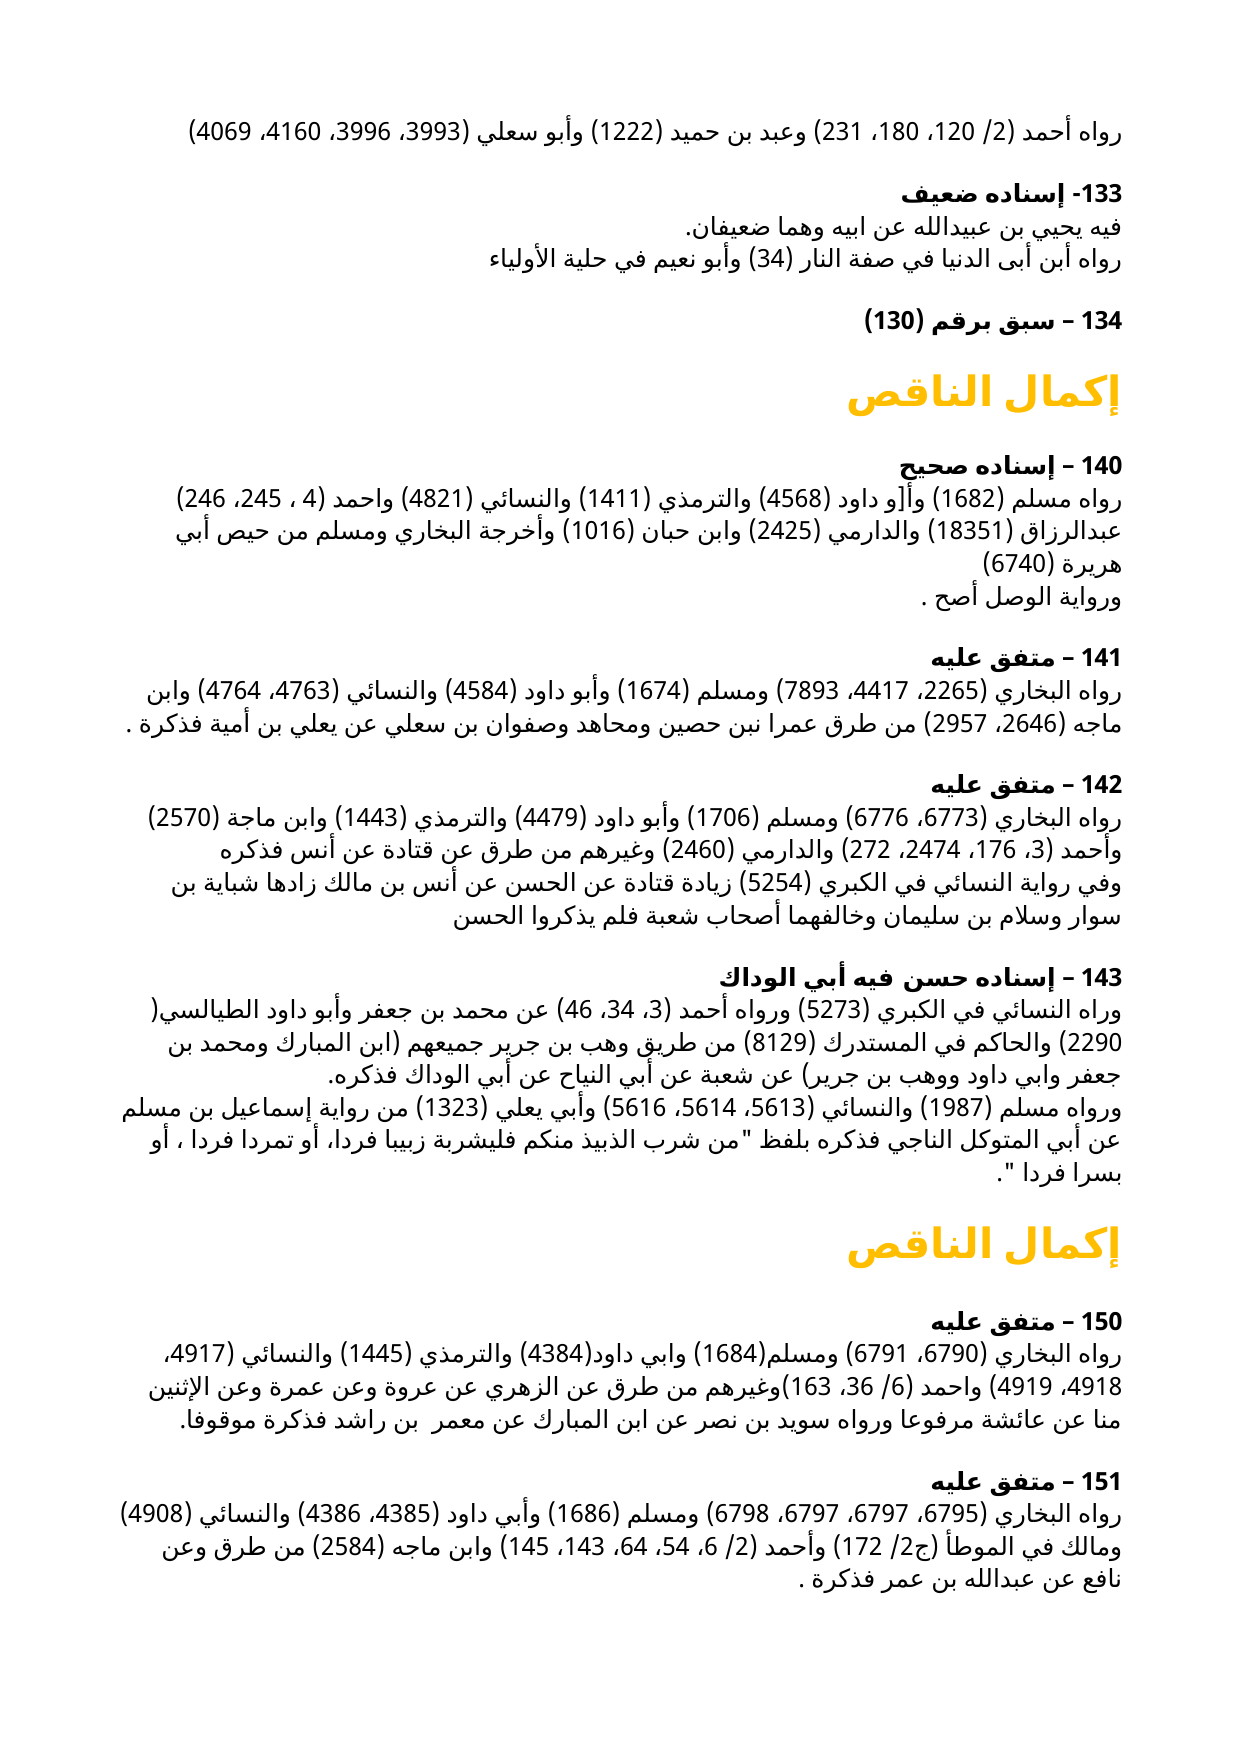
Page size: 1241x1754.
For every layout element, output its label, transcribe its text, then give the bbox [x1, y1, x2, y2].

text 134 – سبق برقم (130) [118, 307, 1122, 339]
text رواه البخاري (6795، 6797، 6797، 6798) ومسلم (1686) وأبي داود (4385، 4386) والنسائي (4908) ومالك في الموطأ (ج2/ 172) وأحمد (2/ 6، 54، 64، 143، 145) وابن ماجه (2584) من طرق وعن نافع عن عبدالله بن عمر فذكرة . [118, 1500, 1122, 1598]
text رواه مسلم (1682) وأ[و داود (4568) والترمذي (1411) والنسائي (4821) واحمد (4 ، 245، 246) عبدالرزاق (18351) والدارمي (2425) وابن حبان (1016) وأخرجة البخاري ومسلم من حيص أبي هريرة (6740) [118, 485, 1122, 583]
text وفي رواية النسائي في الكبري (5254) زيادة قتادة عن الحسن عن أنس بن مالك زادها شباية بن سوار وسلام بن سليمان وخالفهما أصحاب شعبة فلم يذكروا الحسن [118, 869, 1122, 934]
text إكمال الناقص [118, 369, 1122, 423]
text إكمال الناقص [118, 1221, 1122, 1275]
text رواه البخاري (6773، 6776) ومسلم (1706) وأبو داود (4479) والترمذي (1443) وابن ماجة (2570) وأحمد (3، 176، 2474، 272) والدارمي (2460) وغيرهم من طرق عن قتادة عن أنس فذكره [118, 804, 1122, 869]
text 141 – متفق عليه [118, 644, 1122, 677]
text ورواه مسلم (1987) والنسائي (5613، 5614، 5616) وأبي يعلي (1323) من رواية إسماعيل بن مسلم عن أبي المتوكل الناجي فذكره بلفظ "من شرب الذبيذ منكم فليشربة زبيبا فردا، أو تمردا فردا ، أو بسرا فردا ". [118, 1094, 1122, 1192]
text رواه أحمد (2/ 120، 180، 231) وعبد بن حميد (1222) وأبو سعلي (3993، 3996، 4160، 4069) [118, 118, 1122, 151]
text 142 – متفق عليه [118, 771, 1122, 804]
text ورواية الوصل أصح . [118, 583, 1122, 615]
text رواه البخاري (6790، 6791) ومسلم(1684) وابي داود(4384) والترمذي (1445) والنسائي (4917، 4918، 4919) واحمد (6/ 36، 163)وغيرهم من طرق عن الزهري عن عروة وعن عمرة وعن الإثنين منا عن عائشة مرفوعا ورواه سويد بن نصر عن ابن المبارك عن معمر بن راشد فذكرة موقوفا. [118, 1341, 1122, 1438]
text 133- إسناده ضعيف [118, 180, 1122, 212]
text 140 – إسناده صحيح [118, 452, 1122, 485]
text وراه النسائي في الكبري (5273) ورواه أحمد (3، 34، 46) عن محمد بن جعفر وأبو داود الطيالسي(2290) والحاكم في المستدرك (8129) من طريق وهب بن جرير جميعهم (ابن المبارك ومحمد بن جعفر وابي داود ووهب بن جرير) عن شعبة عن أبي النياح عن أبي الوداك فذكره. [118, 996, 1122, 1094]
text 151 – متفق عليه [118, 1467, 1122, 1500]
text فيه يحيي بن عبيدالله عن ابيه وهما ضعيفان. [118, 212, 1122, 245]
text 143 – إسناده حسن فيه أبي الوداك [118, 963, 1122, 996]
text 150 – متفق عليه [118, 1308, 1122, 1341]
text رواه أبن أبى الدنيا في صفة النار (34) وأبو نعيم في حلية الأولياء [118, 245, 1122, 278]
text رواه البخاري (2265، 4417، 7893) ومسلم (1674) وأبو داود (4584) والنسائي (4763، 4764) وابن ماجه (2646، 2957) من طرق عمرا نبن حصين ومحاهد وصفوان بن سعلي عن يعلي بن أمية فذكرة . [118, 677, 1122, 742]
